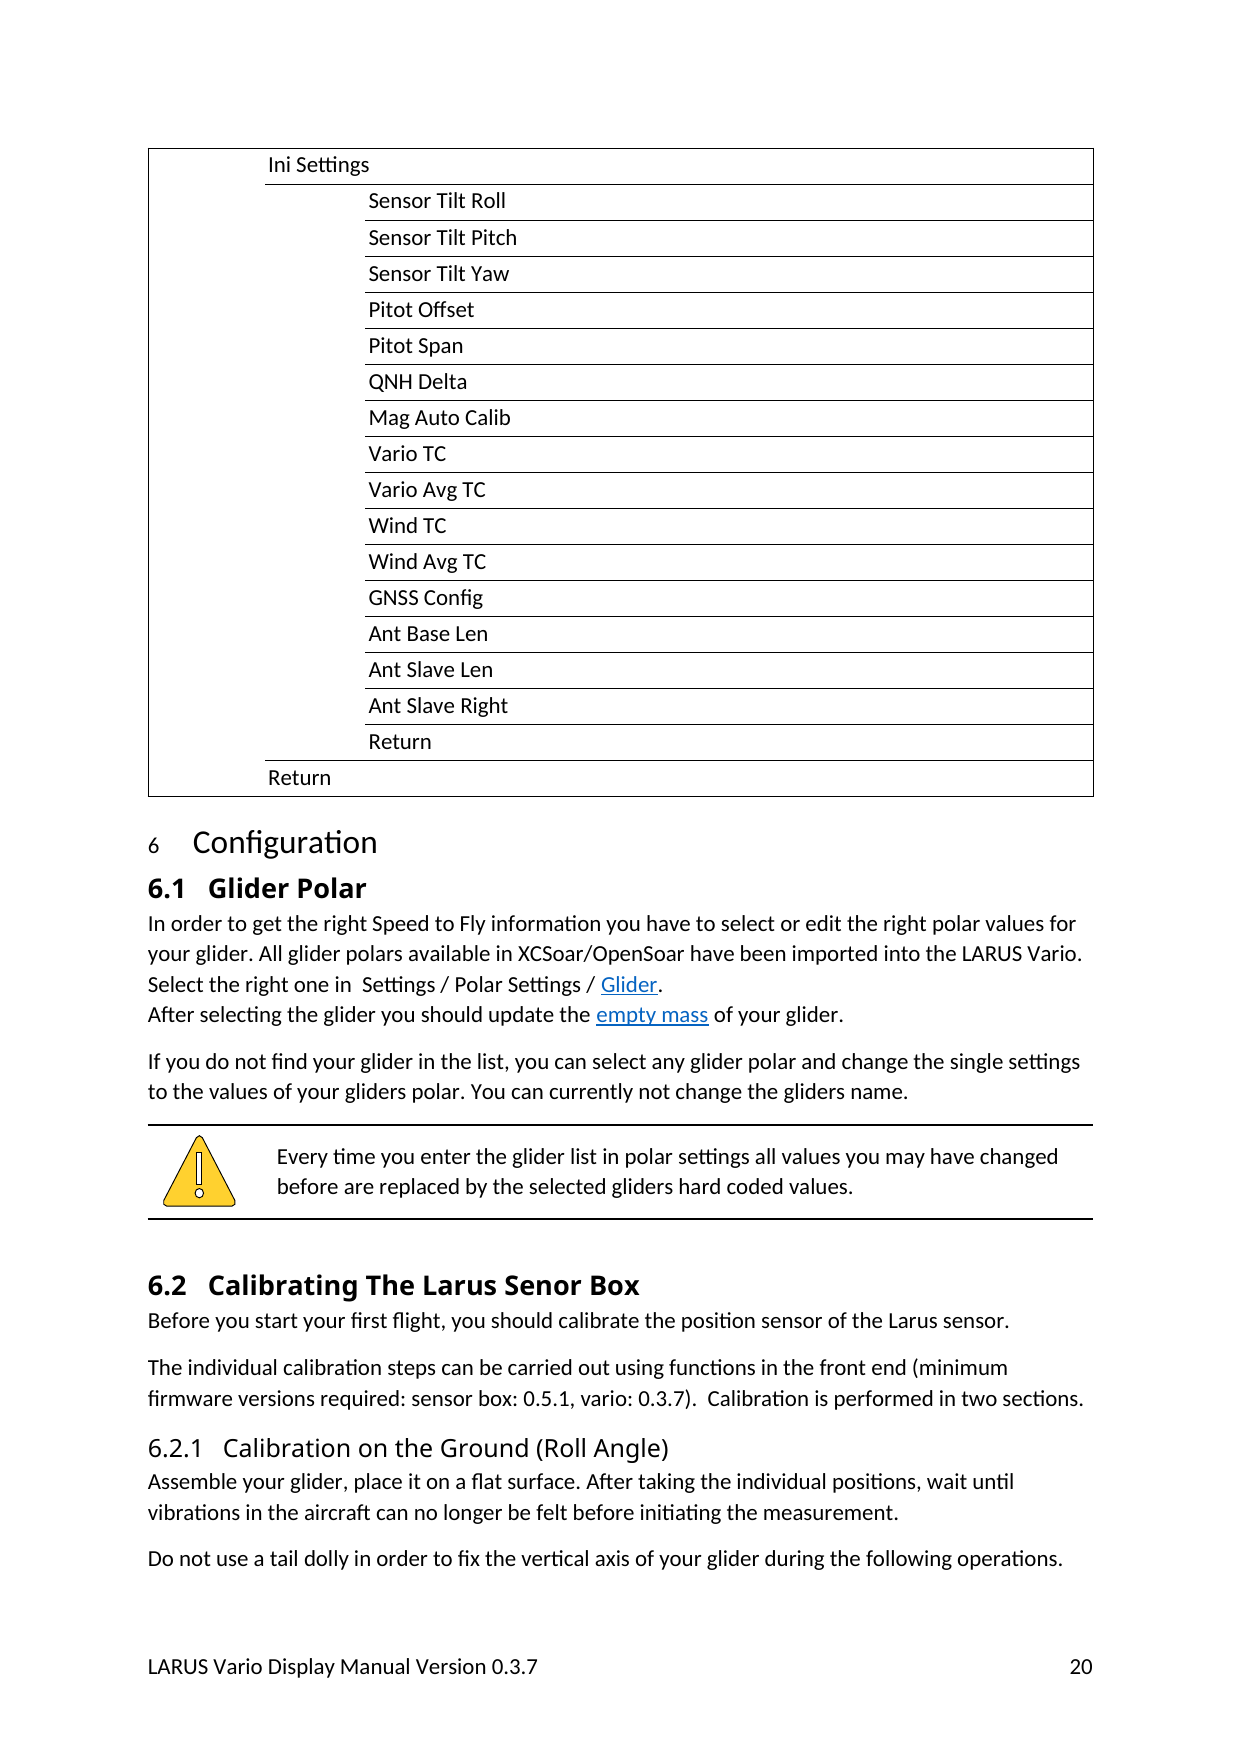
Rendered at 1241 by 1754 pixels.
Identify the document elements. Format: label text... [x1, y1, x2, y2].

table_cell ‍Pitot Offset [365, 293, 1093, 328]
table_cell ‍Mag Auto Calib [365, 401, 1093, 436]
text Assemble your glider, place it on a flat surface. After taking the individual positions, wait until vibrations in the aircraft can no longer be felt before initiating the measurement. [148, 1467, 1093, 1526]
subtitle Calibration on the Ground (Roll Angle) [148, 1431, 1093, 1465]
text Before you start your first flight, you should calibrate the position sensor of the Larus sensor. [148, 1307, 1093, 1335]
table_header Every time you enter the glider list in polar settings all values you may have changed before are replaced by the selected gliders hard coded values. [265, 1126, 1093, 1218]
subtitle Calibrating The Larus Senor Box [148, 1267, 1093, 1304]
table_cell Pitot Span‍ [365, 329, 1093, 364]
table_cell Sensor Tilt Roll [365, 185, 1093, 220]
table_cell Ant Slave Right [365, 689, 1093, 724]
table_cell ‍ ‍ ‍ ‍ ‍ ‍ ‍ ‍ [265, 185, 365, 760]
table_cell GNSS Config [365, 581, 1093, 616]
text If you do not find your glider in the list, you can select any glider polar and change the single settings to the values of your gliders polar. You can currently not change the gliders name. [148, 1047, 1093, 1105]
table_cell ‍QNH Delta [365, 365, 1093, 400]
table_cell Ant Base Len [365, 617, 1093, 652]
text The individual calibration steps can be carried out using functions in the front end (minimum firmware versions required: sensor box: 0.5.1, vario: 0.3.7). Calibration is performed in two sections. [148, 1353, 1093, 1412]
table_header [148, 1126, 265, 1218]
table_cell Wind TC [365, 509, 1093, 544]
text Do not use a tail dolly in order to fix the vertical axis of your glider during the following operations. [148, 1544, 1093, 1572]
table_cell Return [265, 761, 1093, 796]
table_cell ‍Vario TC [365, 437, 1093, 472]
table_cell ‍Sensor Tilt Yaw [365, 257, 1093, 292]
table_cell Ini Settings [265, 149, 1093, 184]
table_cell ‍Sensor Tilt Pitch [365, 221, 1093, 256]
table_cell Return [365, 725, 1093, 760]
table_cell Wind Avg TC [365, 545, 1093, 580]
table_cell Ant Slave Len [365, 653, 1093, 688]
table_cell ‍Vario Avg TC [365, 473, 1093, 508]
subtitle Glider Polar [148, 869, 1093, 906]
text In order to get the right Speed to Fly information you have to select or edit the right polar values for your glider. All glider polars available in XCSoar/OpenSoar have been imported into the LARUS Vario. Select the right one in Settings / Polar Settings / Glider. After selecting the glider you should update the empty mass of your glider. [148, 909, 1093, 1028]
